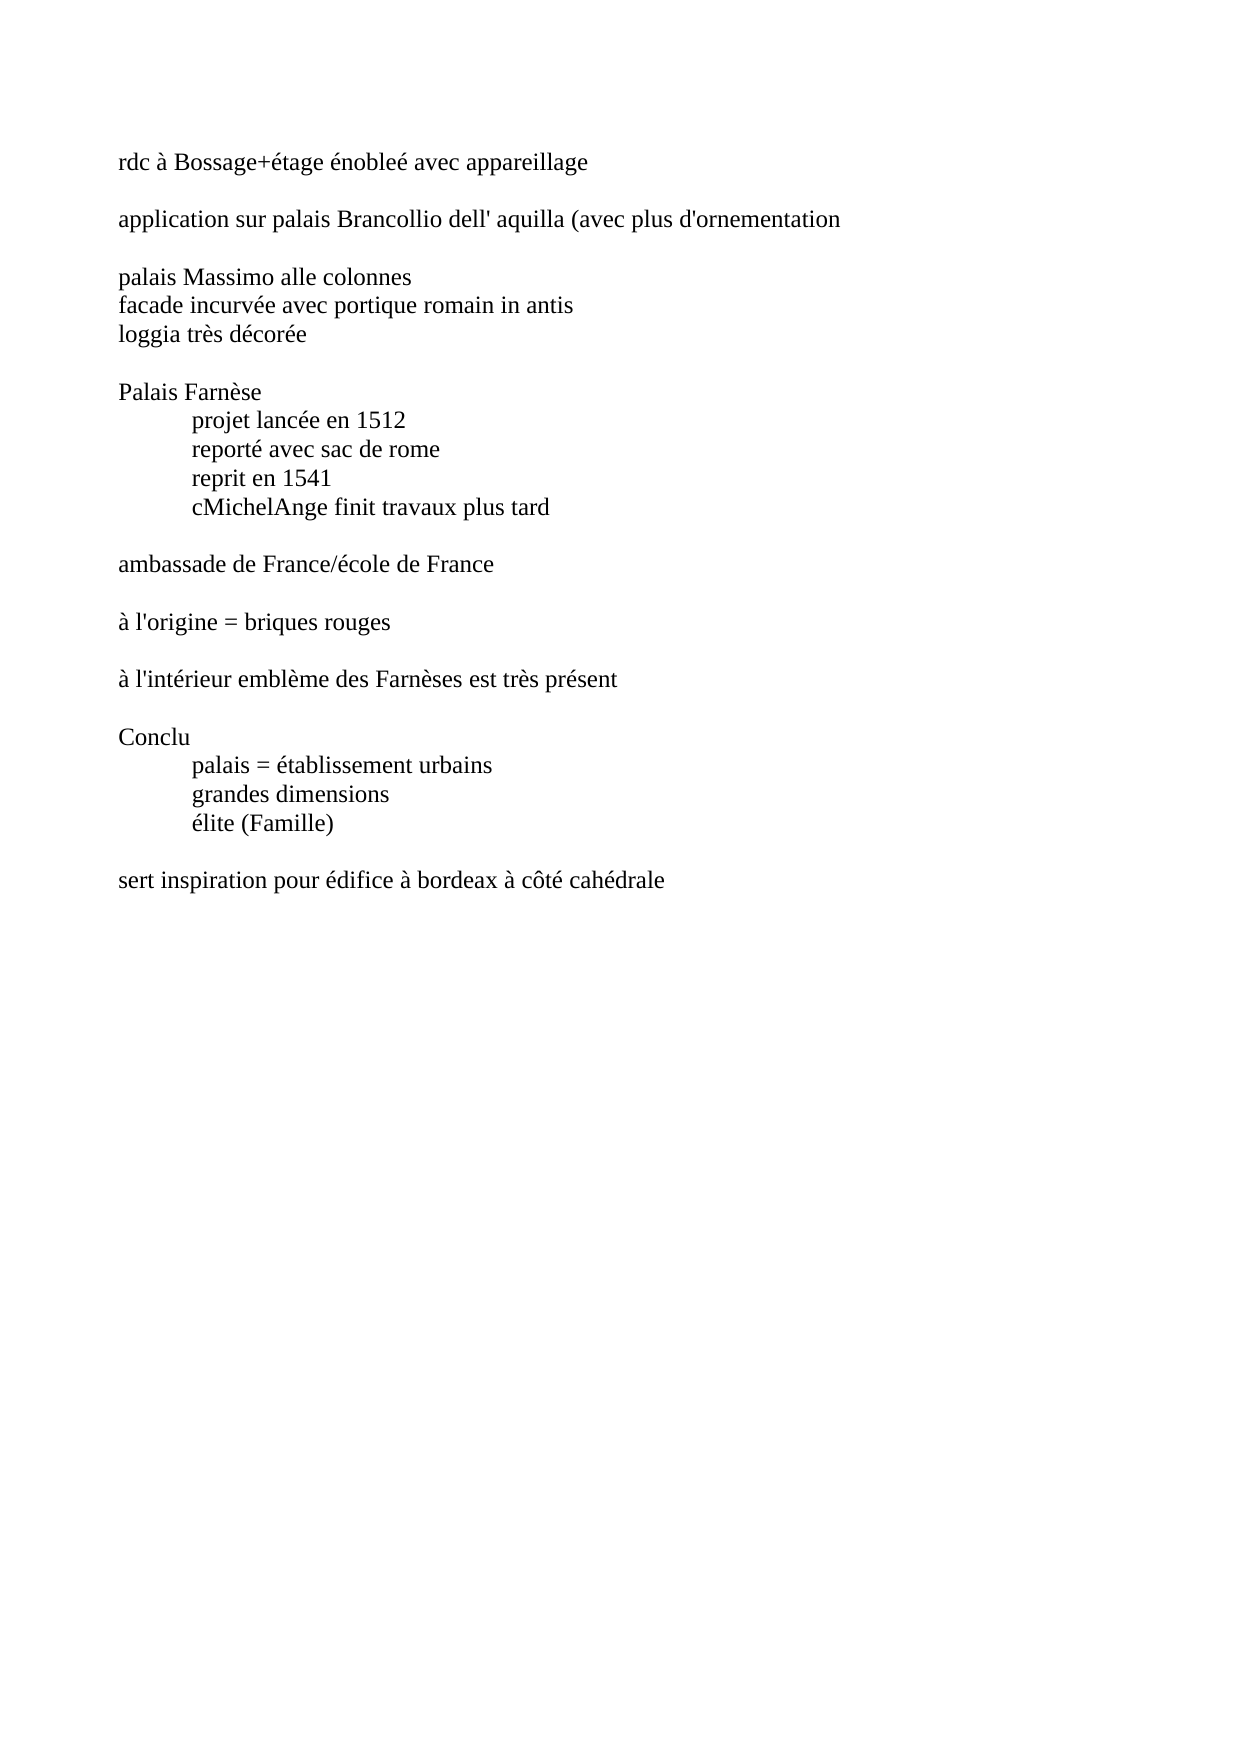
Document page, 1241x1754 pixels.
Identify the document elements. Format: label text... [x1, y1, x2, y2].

text grandes dimensions [118, 779, 1122, 808]
text cMichelAnge finit travaux plus tard [118, 492, 1122, 521]
text élite (Famille) [118, 808, 1122, 837]
text à l'origine = briques rouges [118, 607, 1122, 636]
text Palais Farnèse [118, 377, 1122, 406]
text ambassade de France/école de France [118, 549, 1122, 578]
text palais Massimo alle colonnes [118, 262, 1122, 291]
text application sur palais Brancollio dell' aquilla (avec plus d'ornementation [118, 204, 1122, 233]
text projet lancée en 1512 [118, 406, 1122, 434]
text à l'intérieur emblème des Farnèses est très présent [118, 664, 1122, 693]
text reporté avec sac de rome [118, 434, 1122, 463]
text sert inspiration pour édifice à bordeax à côté cahédrale [118, 866, 1122, 894]
text loggia très décorée [118, 319, 1122, 348]
text rdc à Bossage+étage énobleé avec appareillage [118, 147, 1122, 176]
text facade incurvée avec portique romain in antis [118, 291, 1122, 319]
text Conclu [118, 722, 1122, 751]
text reprit en 1541 [118, 463, 1122, 492]
text palais = établissement urbains [118, 751, 1122, 779]
